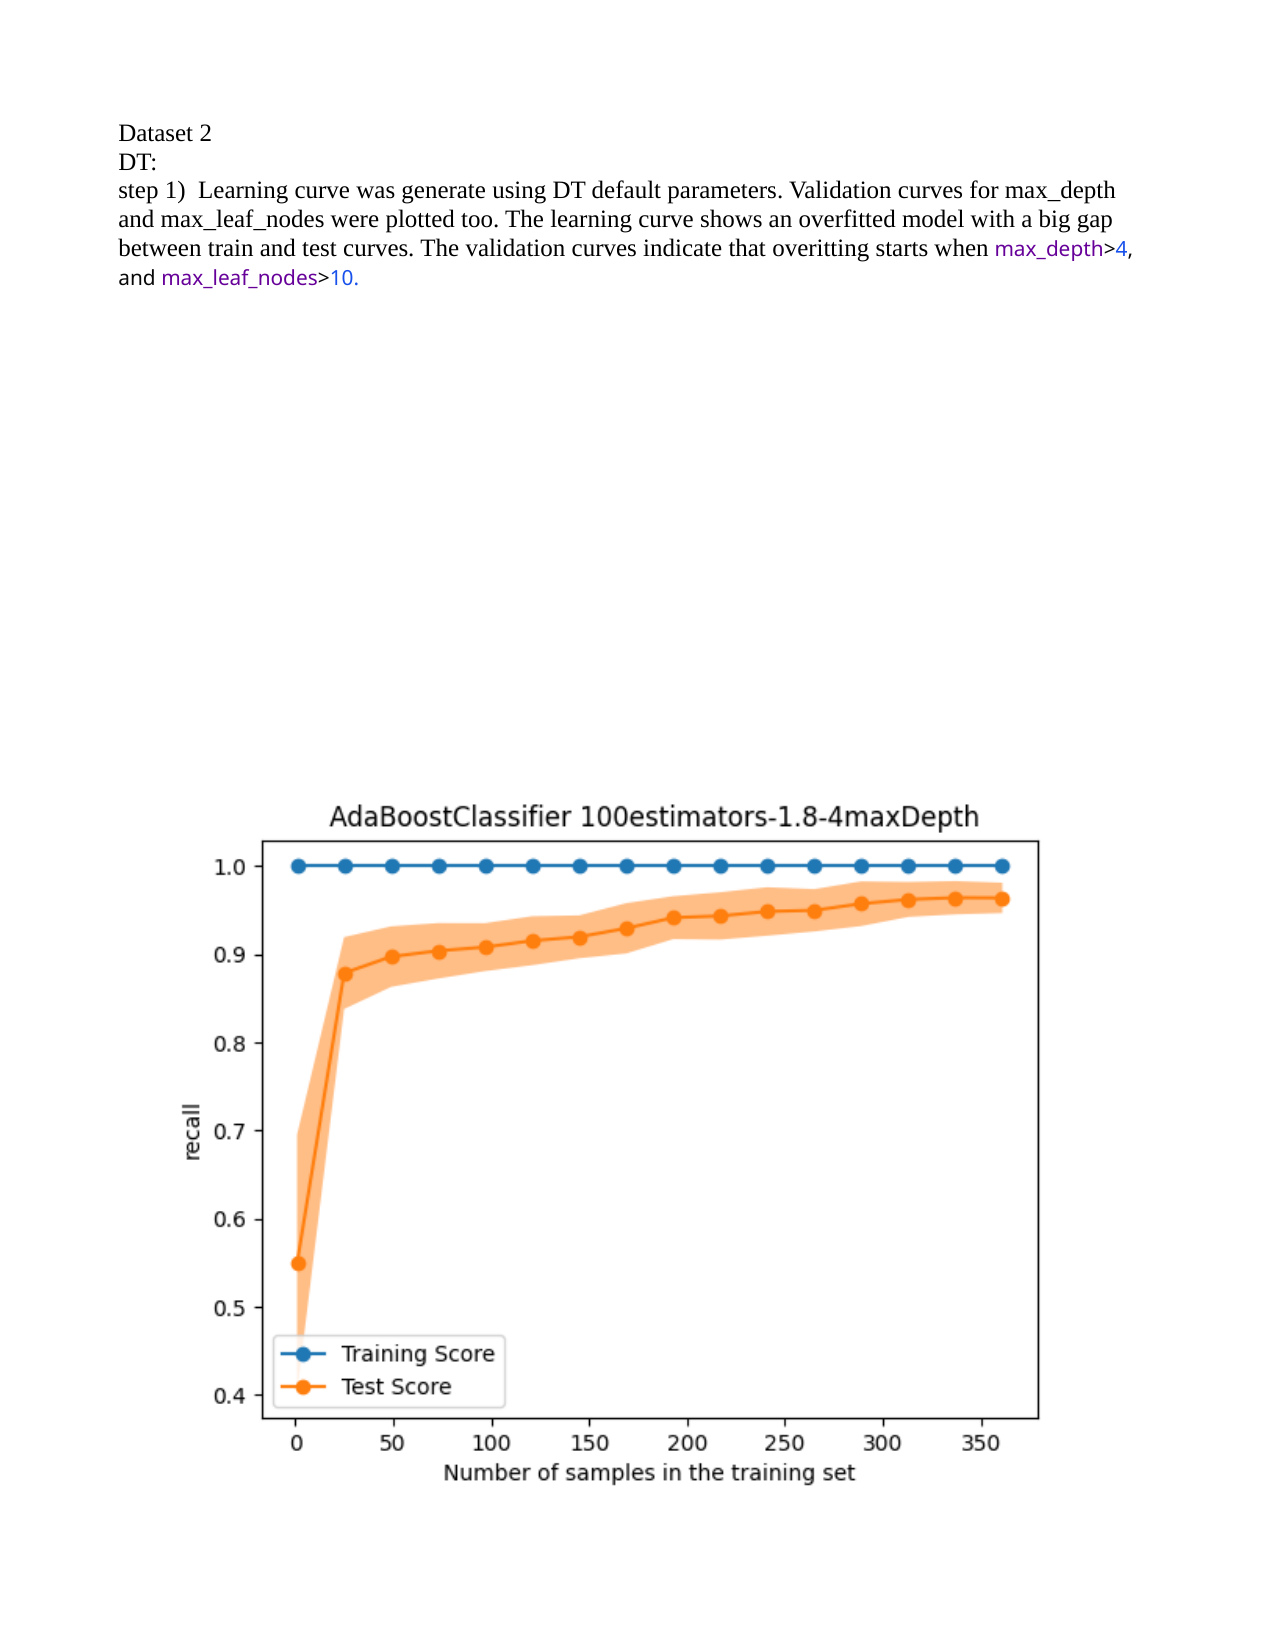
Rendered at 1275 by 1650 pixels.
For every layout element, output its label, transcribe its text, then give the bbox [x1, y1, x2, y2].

picture [137, 751, 1138, 1501]
text DT: [118, 147, 1157, 176]
text step 1) Learning curve was generate using DT default parameters. Validation curves for max_depth and max_leaf_nodes were plotted too. The learning curve shows an overfitted model with a big gap between train and test curves. The validation curves indicate that overitting starts when max_depth>4, and max_leaf_nodes>10. [118, 176, 1157, 291]
text Dataset 2 [118, 118, 1157, 147]
